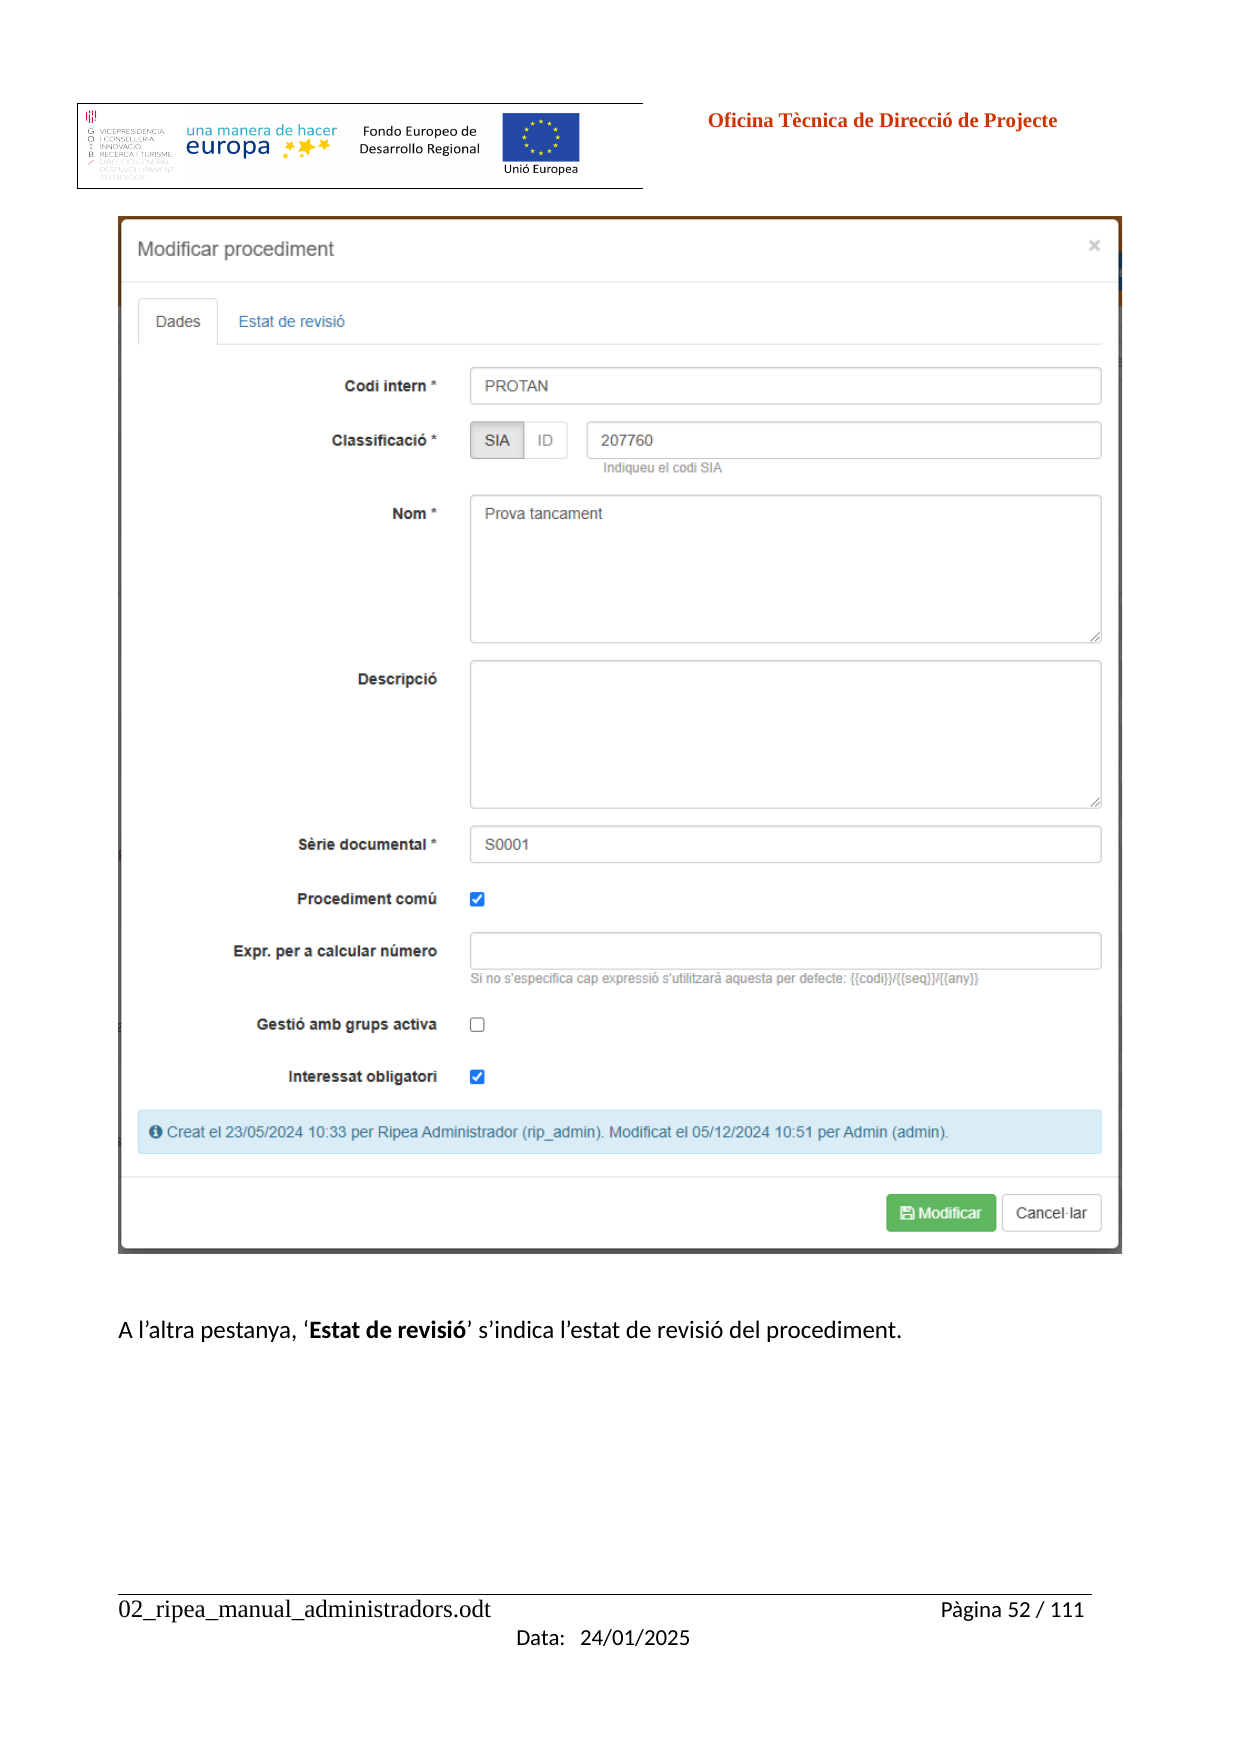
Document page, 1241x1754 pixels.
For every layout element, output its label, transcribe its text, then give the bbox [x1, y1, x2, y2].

picture [82, 108, 178, 182]
picture [184, 108, 585, 182]
picture [118, 216, 1123, 1254]
text A l’altra pestanya, ‘Estat de revisió’ s’indica l’estat de revisió del procediment. [118, 1314, 1122, 1345]
